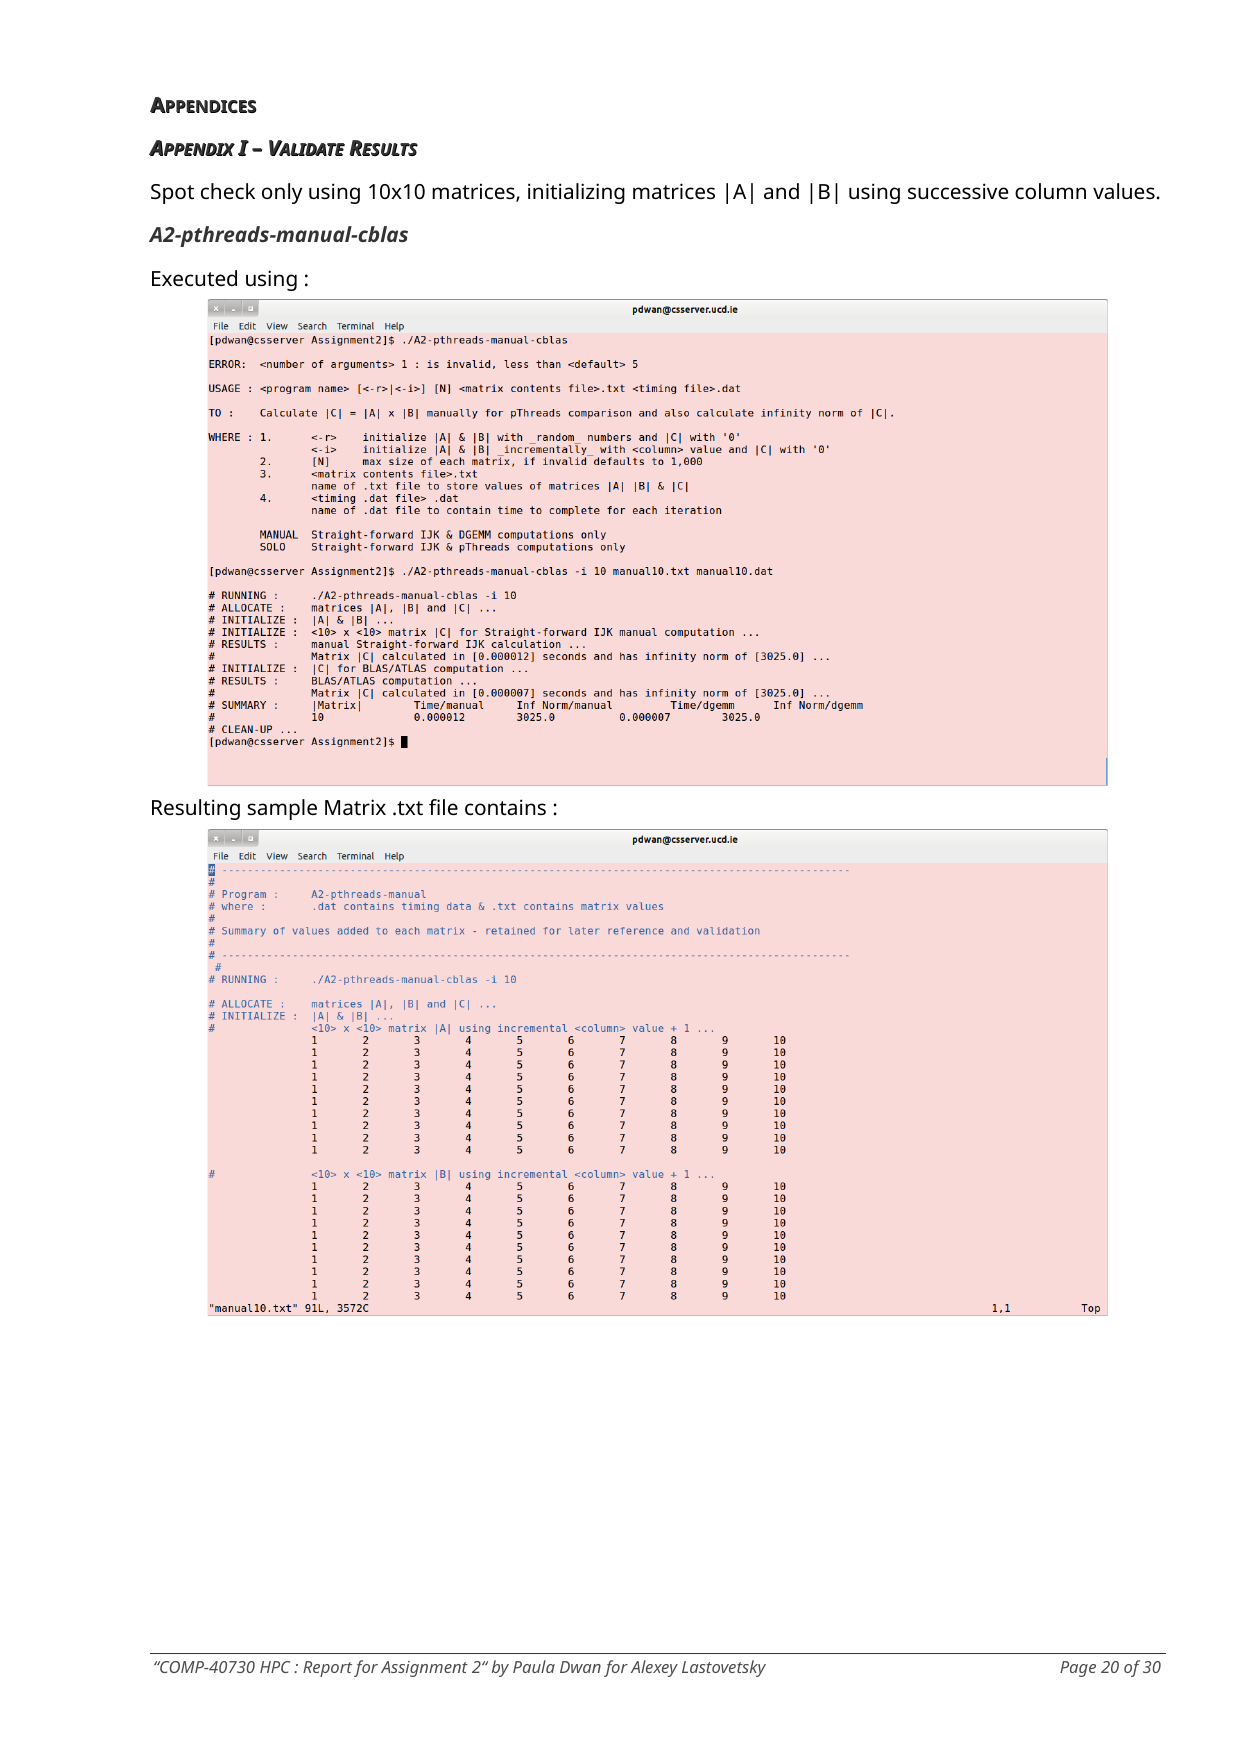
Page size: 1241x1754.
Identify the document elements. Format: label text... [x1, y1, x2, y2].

subtitle Appendix I – Validate Results [150, 133, 1166, 162]
picture [207, 829, 1108, 1316]
subtitle A2-pthreads-manual-cblas [150, 220, 1166, 249]
subtitle Appendices [150, 90, 1166, 118]
text Executed using : [150, 264, 1166, 292]
text Spot check only using 10x10 matrices, initializing matrices |A| and |B| using successive column values. [150, 177, 1166, 205]
text Resulting sample Matrix .txt file contains : [150, 793, 1166, 822]
picture [207, 299, 1108, 786]
